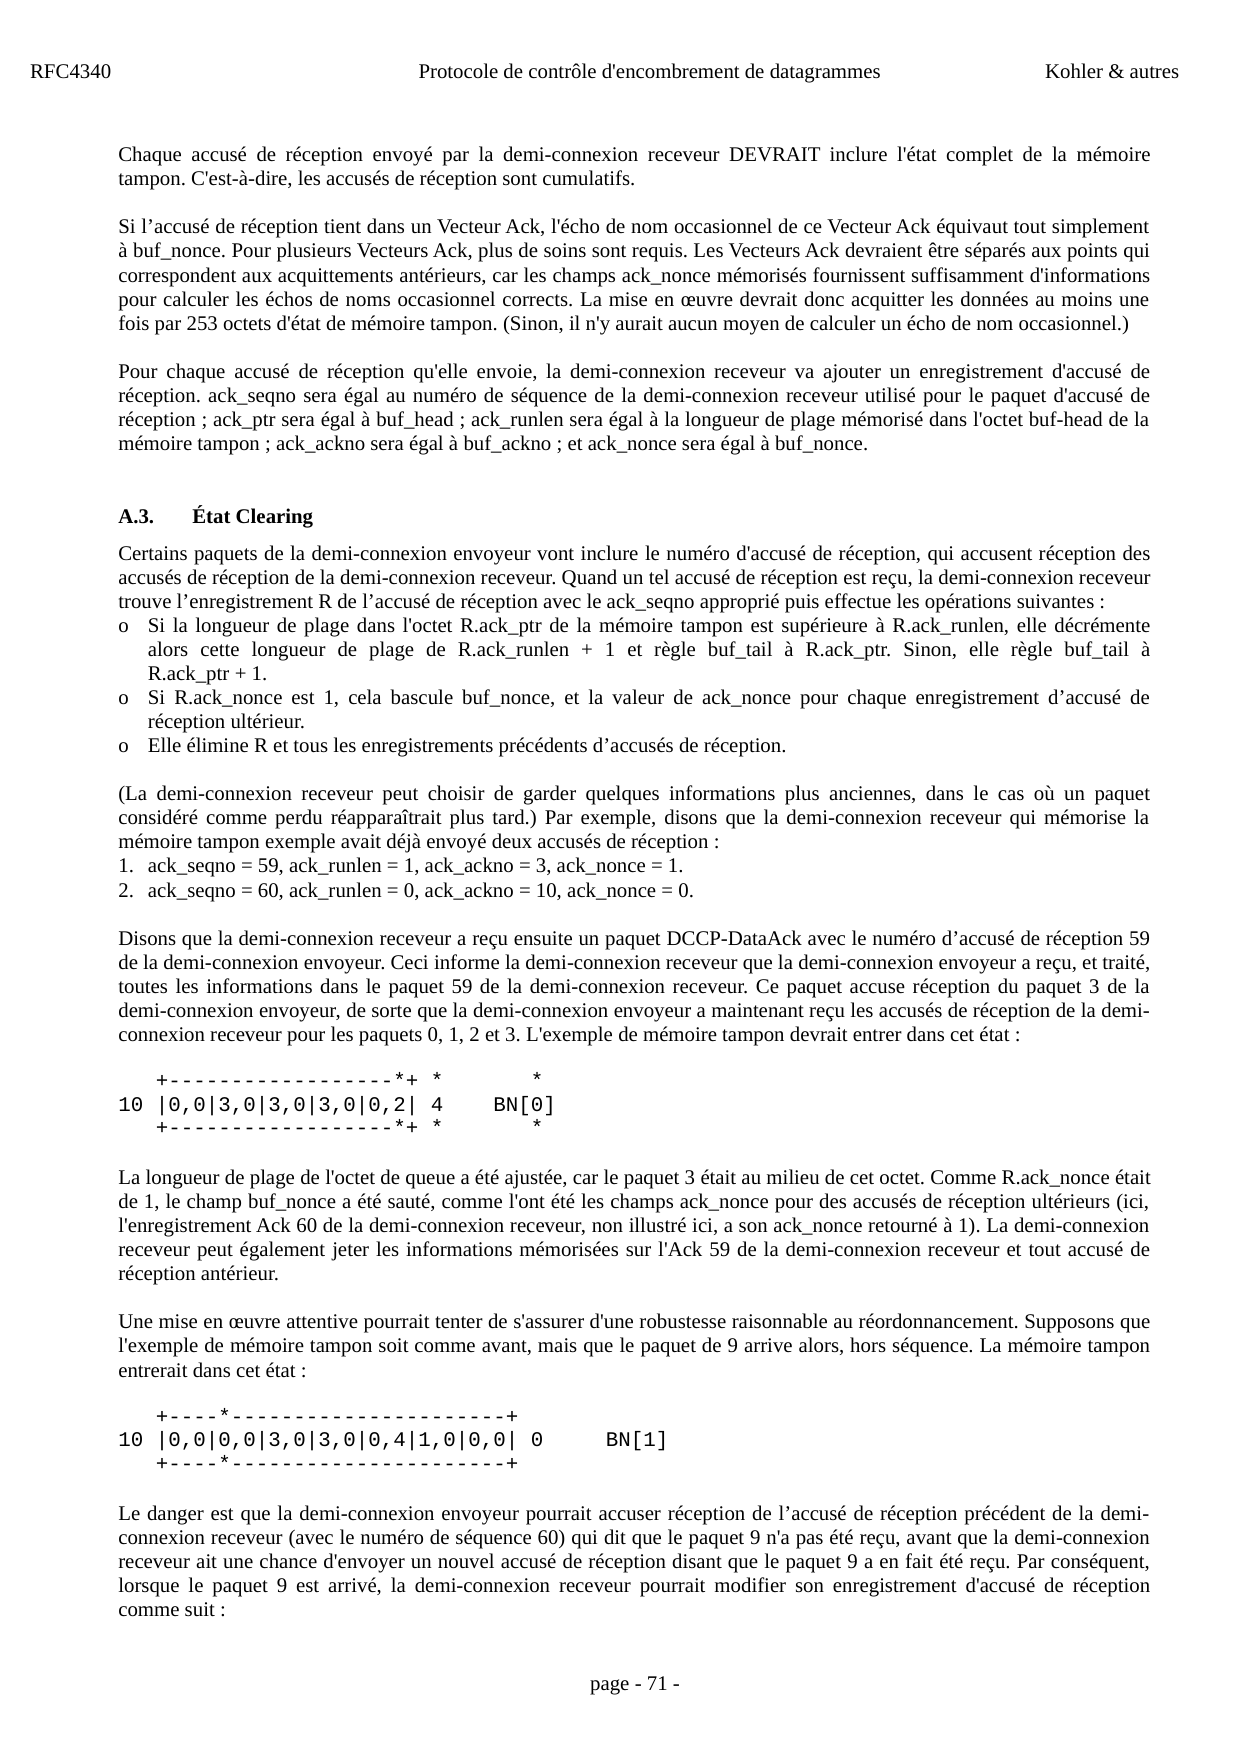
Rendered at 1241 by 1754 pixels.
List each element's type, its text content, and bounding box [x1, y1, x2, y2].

text 10 |0,0|0,0|3,0|3,0|0,4|1,0|0,0| 0 BN[1] [118, 1429, 1152, 1453]
text o Elle élimine R et tous les enregistrements précédents d’accusés de réception. [118, 733, 1152, 757]
text +----*----------------------+ [118, 1453, 1152, 1477]
text o Si R.ack_nonce est 1, cela bascule buf_nonce, et la valeur de ack_nonce pour chaque enregistrement d’accusé de réception ultérieur. [118, 685, 1152, 733]
text +------------------*+ * * [118, 1070, 1152, 1094]
text Une mise en œuvre attentive pourrait tenter de s'assurer d'une robustesse raisonnable au réordonnancement. Supposons que l'exemple de mémoire tampon soit comme avant, mais que le paquet de 9 arrive alors, hors séquence. La mémoire tampon entrerait dans cet état : [118, 1309, 1152, 1382]
text o Si la longueur de plage dans l'octet R.ack_ptr de la mémoire tampon est supérieure à R.ack_runlen, elle décrémente alors cette longueur de plage de R.ack_runlen + 1 et règle buf_tail à R.ack_ptr. Sinon, elle règle buf_tail à R.ack_ptr + 1. [118, 613, 1152, 685]
text 10 |0,0|3,0|3,0|3,0|0,2| 4 BN[0] [118, 1094, 1152, 1117]
text 1. ack_seqno = 59, ack_runlen = 1, ack_ackno = 3, ack_nonce = 1. [118, 853, 1152, 877]
text Chaque accusé de réception envoyé par la demi-connexion receveur DEVRAIT inclure l'état complet de la mémoire tampon. C'est-à-dire, les accusés de réception sont cumulatifs. [118, 142, 1152, 190]
text +------------------*+ * * [118, 1117, 1152, 1141]
text 2. ack_seqno = 60, ack_runlen = 0, ack_ackno = 10, ack_nonce = 0. [118, 877, 1152, 902]
text Le danger est que la demi-connexion envoyeur pourrait accuser réception de l’accusé de réception précédent de la demi-connexion receveur (avec le numéro de séquence 60) qui dit que le paquet 9 n'a pas été reçu, avant que la demi-connexion receveur ait une chance d'envoyer un nouvel accusé de réception disant que le paquet 9 a en fait été reçu. Par conséquent, lorsque le paquet 9 est arrivé, la demi-connexion receveur pourrait modifier son enregistrement d'accusé de réception comme suit : [118, 1501, 1152, 1621]
text La longueur de plage de l'octet de queue a été ajustée, car le paquet 3 était au milieu de cet octet. Comme R.ack_nonce était de 1, le champ buf_nonce a été sauté, comme l'ont été les champs ack_nonce pour des accusés de réception ultérieurs (ici, l'enregistrement Ack 60 de la demi-connexion receveur, non illustré ici, a son ack_nonce retourné à 1). La demi-connexion receveur peut également jeter les informations mémorisées sur l'Ack 59 de la demi-connexion receveur et tout accusé de réception antérieur. [118, 1165, 1152, 1285]
text (La demi-connexion receveur peut choisir de garder quelques informations plus anciennes, dans le cas où un paquet considéré comme perdu réapparaîtrait plus tard.) Par exemple, disons que la demi-connexion receveur qui mémorise la mémoire tampon exemple avait déjà envoyé deux accusés de réception : [118, 781, 1152, 853]
text Si l’accusé de réception tient dans un Vecteur Ack, l'écho de nom occasionnel de ce Vecteur Ack équivaut tout simplement à buf_nonce. Pour plusieurs Vecteurs Ack, plus de soins sont requis. Les Vecteurs Ack devraient être séparés aux points qui correspondent aux acquittements antérieurs, car les champs ack_nonce mémorisés fournissent suffisamment d'informations pour calculer les échos de noms occasionnel corrects. La mise en œuvre devrait donc acquitter les données au moins une fois par 253 octets d'état de mémoire tampon. (Sinon, il n'y aurait aucun moyen de calculer un écho de nom occasionnel.) [118, 214, 1152, 335]
text Pour chaque accusé de réception qu'elle envoie, la demi-connexion receveur va ajouter un enregistrement d'accusé de réception. ack_seqno sera égal au numéro de séquence de la demi-connexion receveur utilisé pour le paquet d'accusé de réception ; ack_ptr sera égal à buf_head ; ack_runlen sera égal à la longueur de plage mémorisé dans l'octet buf-head de la mémoire tampon ; ack_ackno sera égal à buf_ackno ; et ack_nonce sera égal à buf_nonce. [118, 359, 1152, 455]
subtitle A.3. État Clearing [118, 504, 1152, 528]
text Certains paquets de la demi-connexion envoyeur vont inclure le numéro d'accusé de réception, qui accusent réception des accusés de réception de la demi-connexion receveur. Quand un tel accusé de réception est reçu, la demi-connexion receveur trouve l’enregistrement R de l’accusé de réception avec le ack_seqno approprié puis effectue les opérations suivantes : [118, 541, 1152, 613]
text +----*----------------------+ [118, 1406, 1152, 1429]
text Disons que la demi-connexion receveur a reçu ensuite un paquet DCCP-DataAck avec le numéro d’accusé de réception 59 de la demi-connexion envoyeur. Ceci informe la demi-connexion receveur que la demi-connexion envoyeur a reçu, et traité, toutes les informations dans le paquet 59 de la demi-connexion receveur. Ce paquet accuse réception du paquet 3 de la demi-connexion envoyeur, de sorte que la demi-connexion envoyeur a maintenant reçu les accusés de réception de la demi-connexion receveur pour les paquets 0, 1, 2 et 3. L'exemple de mémoire tampon devrait entrer dans cet état : [118, 926, 1152, 1046]
